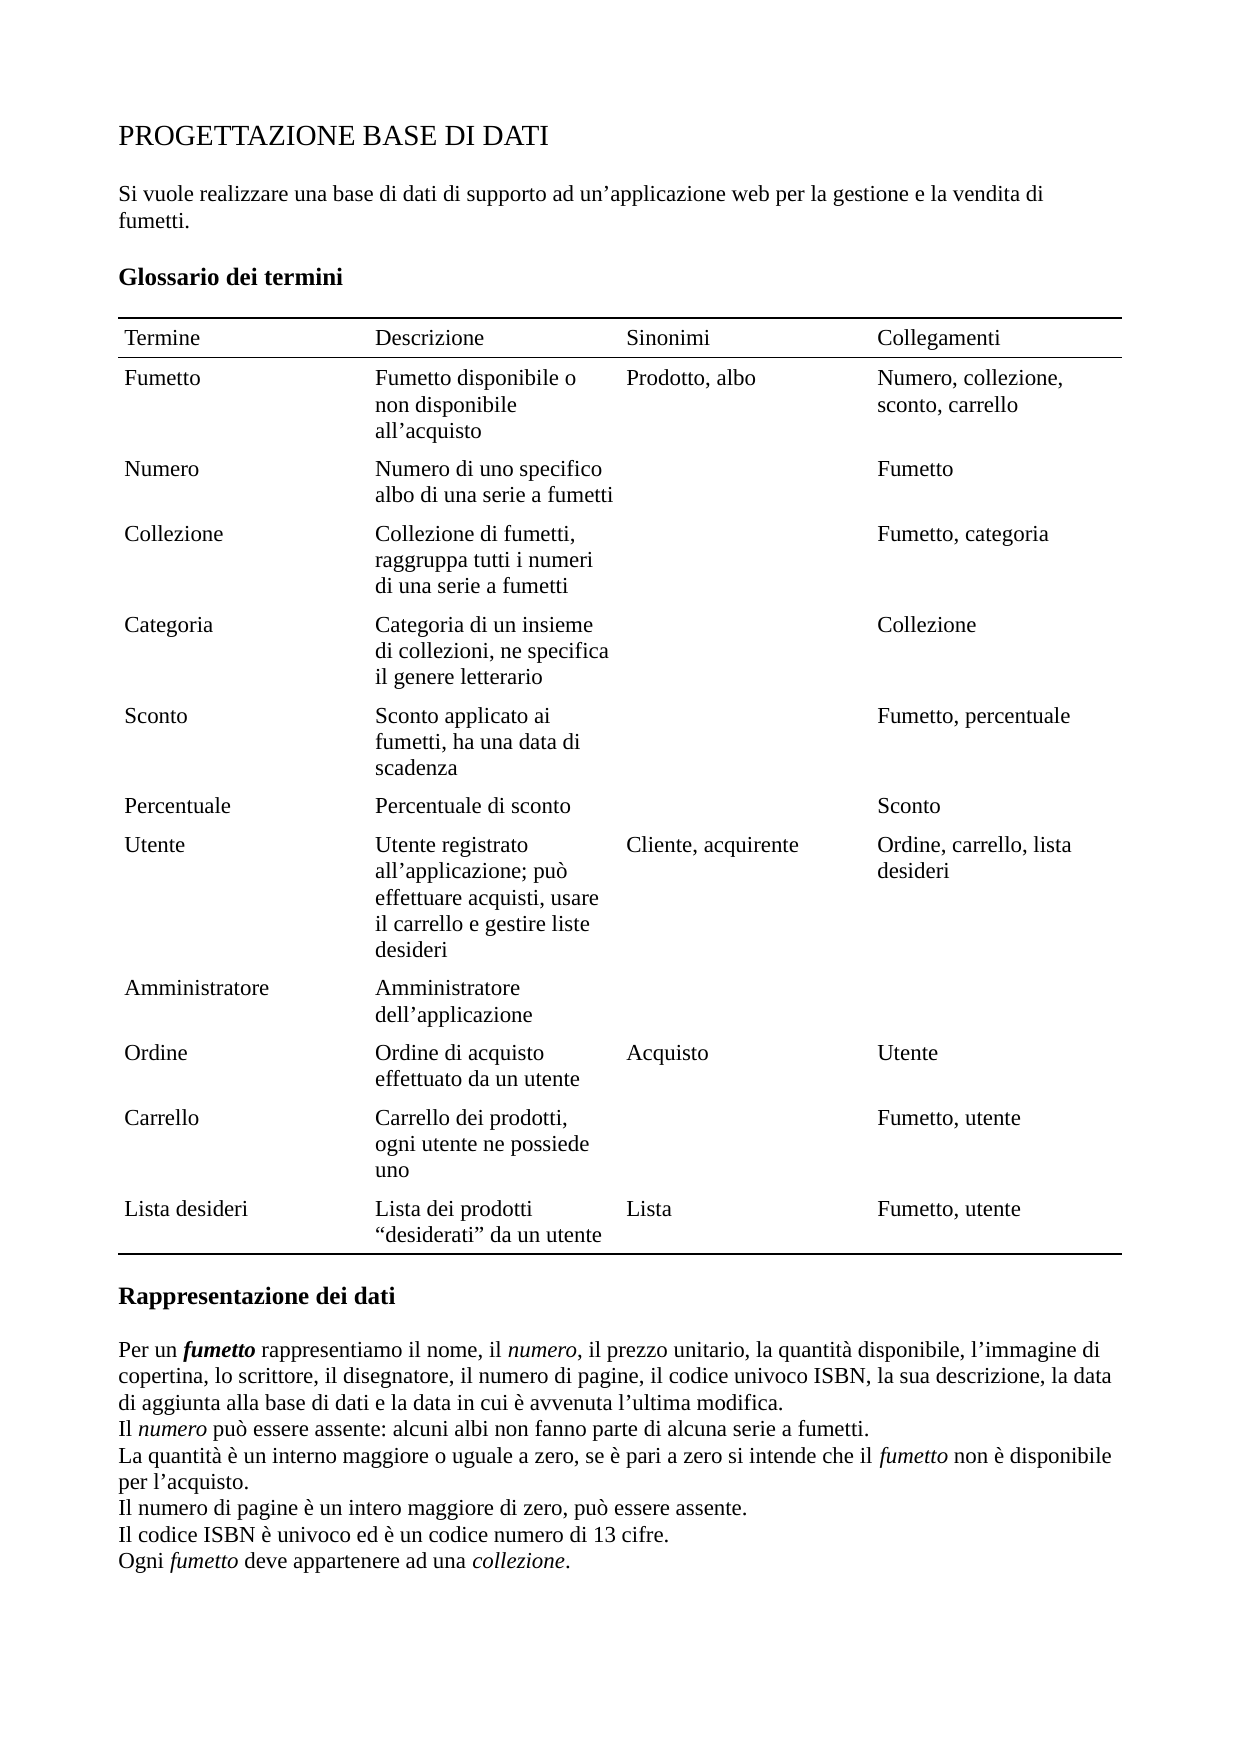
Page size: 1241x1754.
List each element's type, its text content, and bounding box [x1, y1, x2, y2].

table_cell Carrello dei prodotti, ogni utente ne possiede uno [369, 1098, 620, 1189]
table_cell Acquisto [620, 1033, 871, 1098]
text PROGETTAZIONE BASE DI DATI [118, 118, 1122, 152]
table_cell [620, 449, 871, 514]
table_cell Utente [871, 1033, 1122, 1098]
table_cell Numero, collezione, sconto, carrello [871, 358, 1122, 449]
table_cell Collezione [118, 514, 369, 605]
table_cell Sconto [871, 787, 1122, 825]
table_cell Ordine, carrello, lista desideri [871, 825, 1122, 968]
table_cell Carrello [118, 1098, 369, 1189]
table_cell Fumetto, utente [871, 1098, 1122, 1189]
table_cell Lista [620, 1189, 871, 1253]
table_header Sinonimi [620, 319, 871, 357]
table_cell [620, 605, 871, 696]
text Il codice ISBN è univoco ed è un codice numero di 13 cifre. [118, 1521, 1122, 1547]
table_cell Fumetto [871, 449, 1122, 514]
table_cell Fumetto [118, 358, 369, 449]
table_header Termine [118, 319, 369, 357]
text La quantità è un interno maggiore o uguale a zero, se è pari a zero si intende che il fumetto non è disponibile per l’acquisto. [118, 1442, 1122, 1494]
table_cell Categoria [118, 605, 369, 696]
table_cell Prodotto, albo [620, 358, 871, 449]
table_cell [620, 787, 871, 825]
table_cell Sconto applicato ai fumetti, ha una data di scadenza [369, 696, 620, 787]
table_cell Numero [118, 449, 369, 514]
text Il numero può essere assente: alcuni albi non fanno parte di alcuna serie a fumetti. [118, 1415, 1122, 1442]
table_cell [620, 514, 871, 605]
table_cell Fumetto, percentuale [871, 696, 1122, 787]
table_cell [871, 969, 1122, 1033]
table_cell Lista dei prodotti “desiderati” da un utente [369, 1189, 620, 1253]
text Glossario dei termini [118, 262, 1122, 291]
table_cell Collezione di fumetti, raggruppa tutti i numeri di una serie a fumetti [369, 514, 620, 605]
table_header Collegamenti [871, 319, 1122, 357]
table_cell Amministratore [118, 969, 369, 1033]
text Rappresentazione dei dati [118, 1281, 1122, 1310]
text Si vuole realizzare una base di dati di supporto ad un’applicazione web per la gestione e la vendita di fumetti. [118, 180, 1122, 233]
table_cell Amministratore dell’applicazione [369, 969, 620, 1033]
table_cell [620, 696, 871, 787]
table_cell Collezione [871, 605, 1122, 696]
table_cell Cliente, acquirente [620, 825, 871, 968]
table_cell Utente [118, 825, 369, 968]
table_cell [620, 969, 871, 1033]
text Per un fumetto rappresentiamo il nome, il numero, il prezzo unitario, la quantità disponibile, l’immagine di copertina, lo scrittore, il disegnatore, il numero di pagine, il codice univoco ISBN, la sua descrizione, la data di aggiunta alla base di dati e la data in cui è avvenuta l’ultima modifica. [118, 1336, 1122, 1415]
text Il numero di pagine è un intero maggiore di zero, può essere assente. [118, 1494, 1122, 1521]
table_cell Ordine di acquisto effettuato da un utente [369, 1033, 620, 1098]
table_cell [620, 1098, 871, 1189]
table_cell Fumetto disponibile o non disponibile all’acquisto [369, 358, 620, 449]
table_cell Numero di uno specifico albo di una serie a fumetti [369, 449, 620, 514]
table_cell Ordine [118, 1033, 369, 1098]
text Ogni fumetto deve appartenere ad una collezione. [118, 1547, 1122, 1573]
table_cell Categoria di un insieme di collezioni, ne specifica il genere letterario [369, 605, 620, 696]
table_cell Lista desideri [118, 1189, 369, 1253]
table_cell Fumetto, categoria [871, 514, 1122, 605]
table_cell Percentuale di sconto [369, 787, 620, 825]
table_cell Percentuale [118, 787, 369, 825]
table_cell Utente registrato all’applicazione; può effettuare acquisti, usare il carrello e gestire liste desideri [369, 825, 620, 968]
table_cell Fumetto, utente [871, 1189, 1122, 1253]
table_cell Sconto [118, 696, 369, 787]
table_header Descrizione [369, 319, 620, 357]
